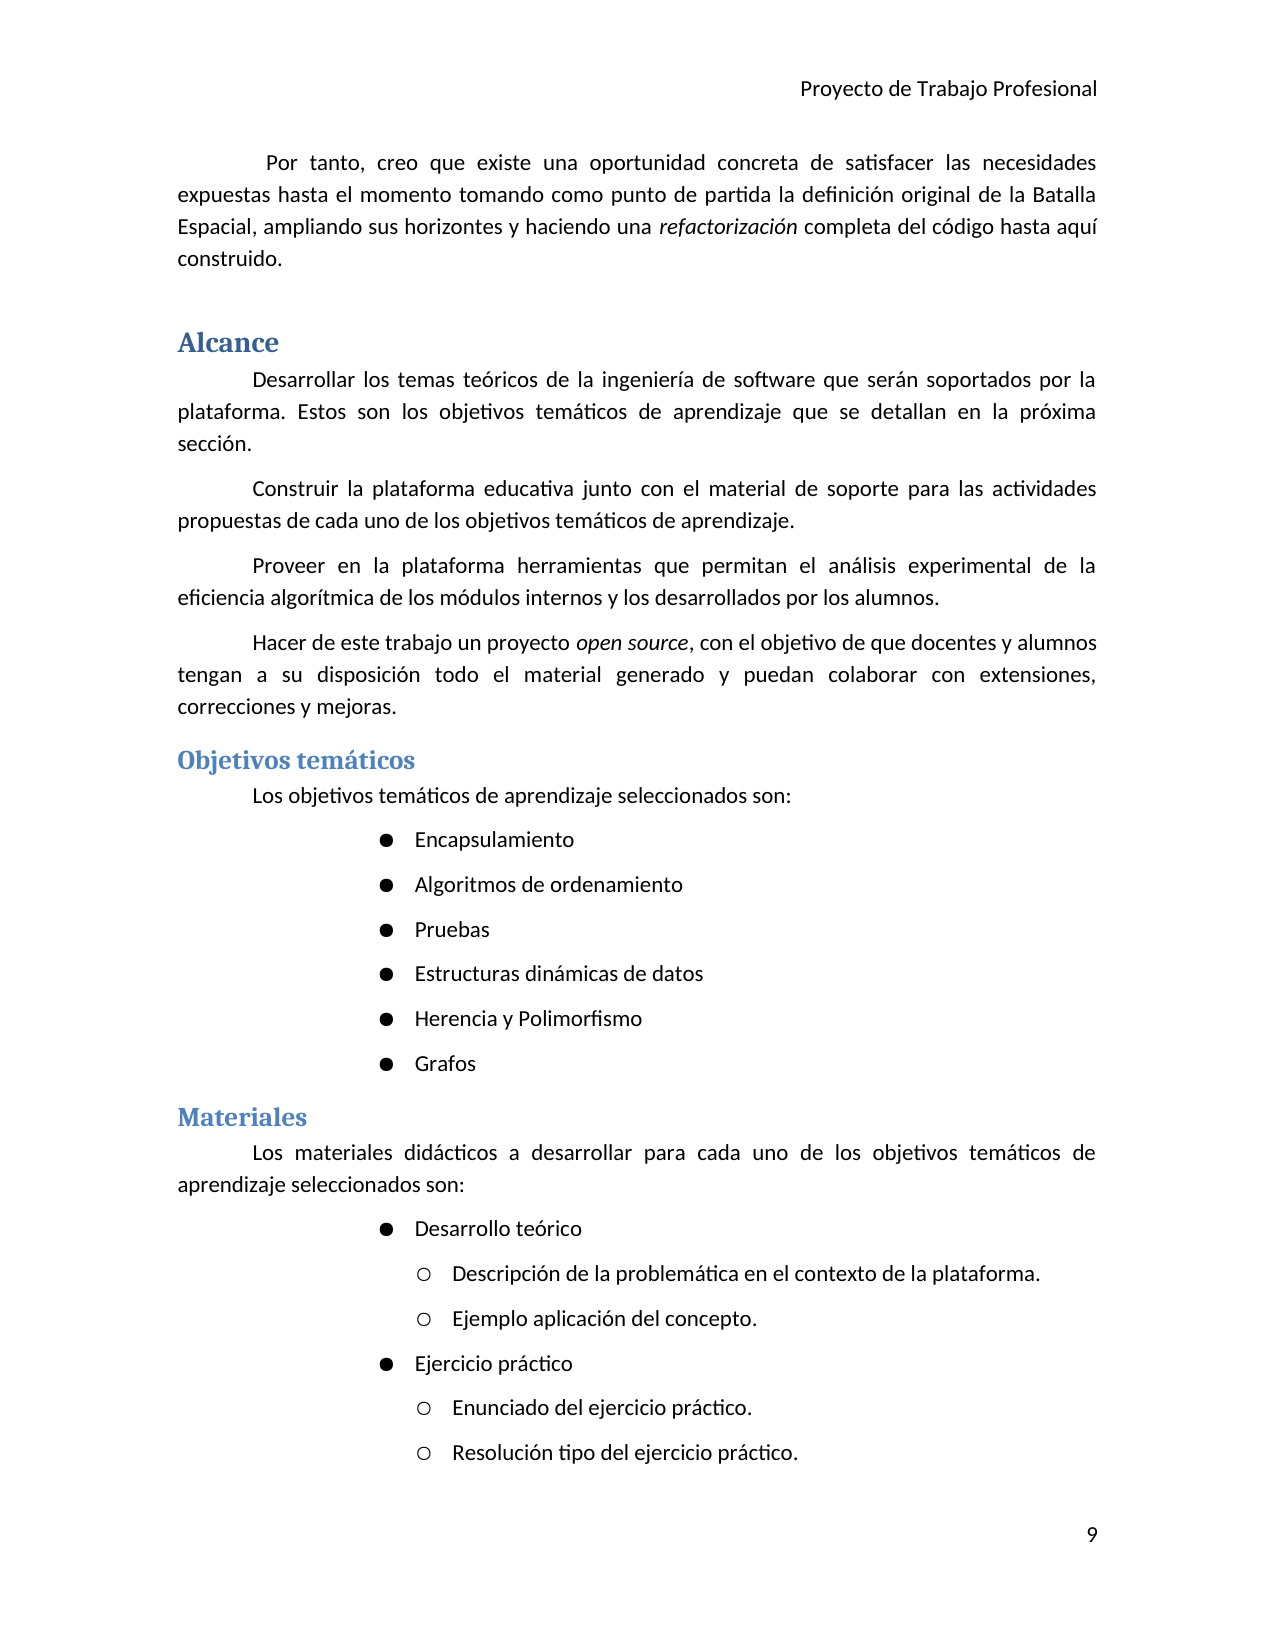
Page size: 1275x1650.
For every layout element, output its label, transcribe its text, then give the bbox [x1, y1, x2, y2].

list Algoritmos de ordenamiento [288, 870, 1098, 898]
list Pruebas [288, 915, 1098, 943]
text Proveer en la plataforma herramientas que permitan el análisis experimental de la eficiencia algorítmica de los módulos internos y los desarrollados por los alumnos. [177, 551, 1098, 611]
list Descripción de la problemática en el contexto de la plataforma. [326, 1259, 1098, 1287]
list Resolución tipo del ejercicio práctico. [326, 1438, 1098, 1466]
list Herencia y Polimorfismo [288, 1004, 1098, 1032]
text Hacer de este trabajo un proyecto open source, con el objetivo de que docentes y alumnos tengan a su disposición todo el material generado y puedan colaborar con extensiones, correcciones y mejoras. [177, 628, 1098, 720]
text Los materiales didácticos a desarrollar para cada uno de los objetivos temáticos de aprendizaje seleccionados son: [177, 1138, 1098, 1198]
subtitle Objetivos temáticos [177, 745, 1098, 776]
list Enunciado del ejercicio práctico. [326, 1393, 1098, 1421]
text Por tanto, creo que existe una oportunidad concreta de satisfacer las necesidades expuestas hasta el momento tomando como punto de partida la definición original de la Batalla Espacial, ampliando sus horizontes y haciendo una refactorización completa del código hasta aquí construido. [177, 148, 1098, 272]
list Encapsulamiento [288, 826, 1098, 853]
subtitle Materiales [177, 1102, 1098, 1133]
list Estructuras dinámicas de datos [288, 959, 1098, 988]
list Ejercicio práctico [288, 1349, 1098, 1377]
list Grafos [288, 1049, 1098, 1077]
text Construir la plataforma educativa junto con el material de soporte para las actividades propuestas de cada uno de los objetivos temáticos de aprendizaje. [177, 474, 1098, 534]
list Ejemplo aplicación del concepto. [326, 1304, 1098, 1332]
subtitle Alcance [177, 326, 1098, 360]
text Desarrollar los temas teóricos de la ingeniería de software que serán soportados por la plataforma. Estos son los objetivos temáticos de aprendizaje que se detallan en la próxima sección. [177, 365, 1098, 457]
list Desarrollo teórico [288, 1214, 1098, 1243]
text Los objetivos temáticos de aprendizaje seleccionados son: [177, 781, 1098, 809]
